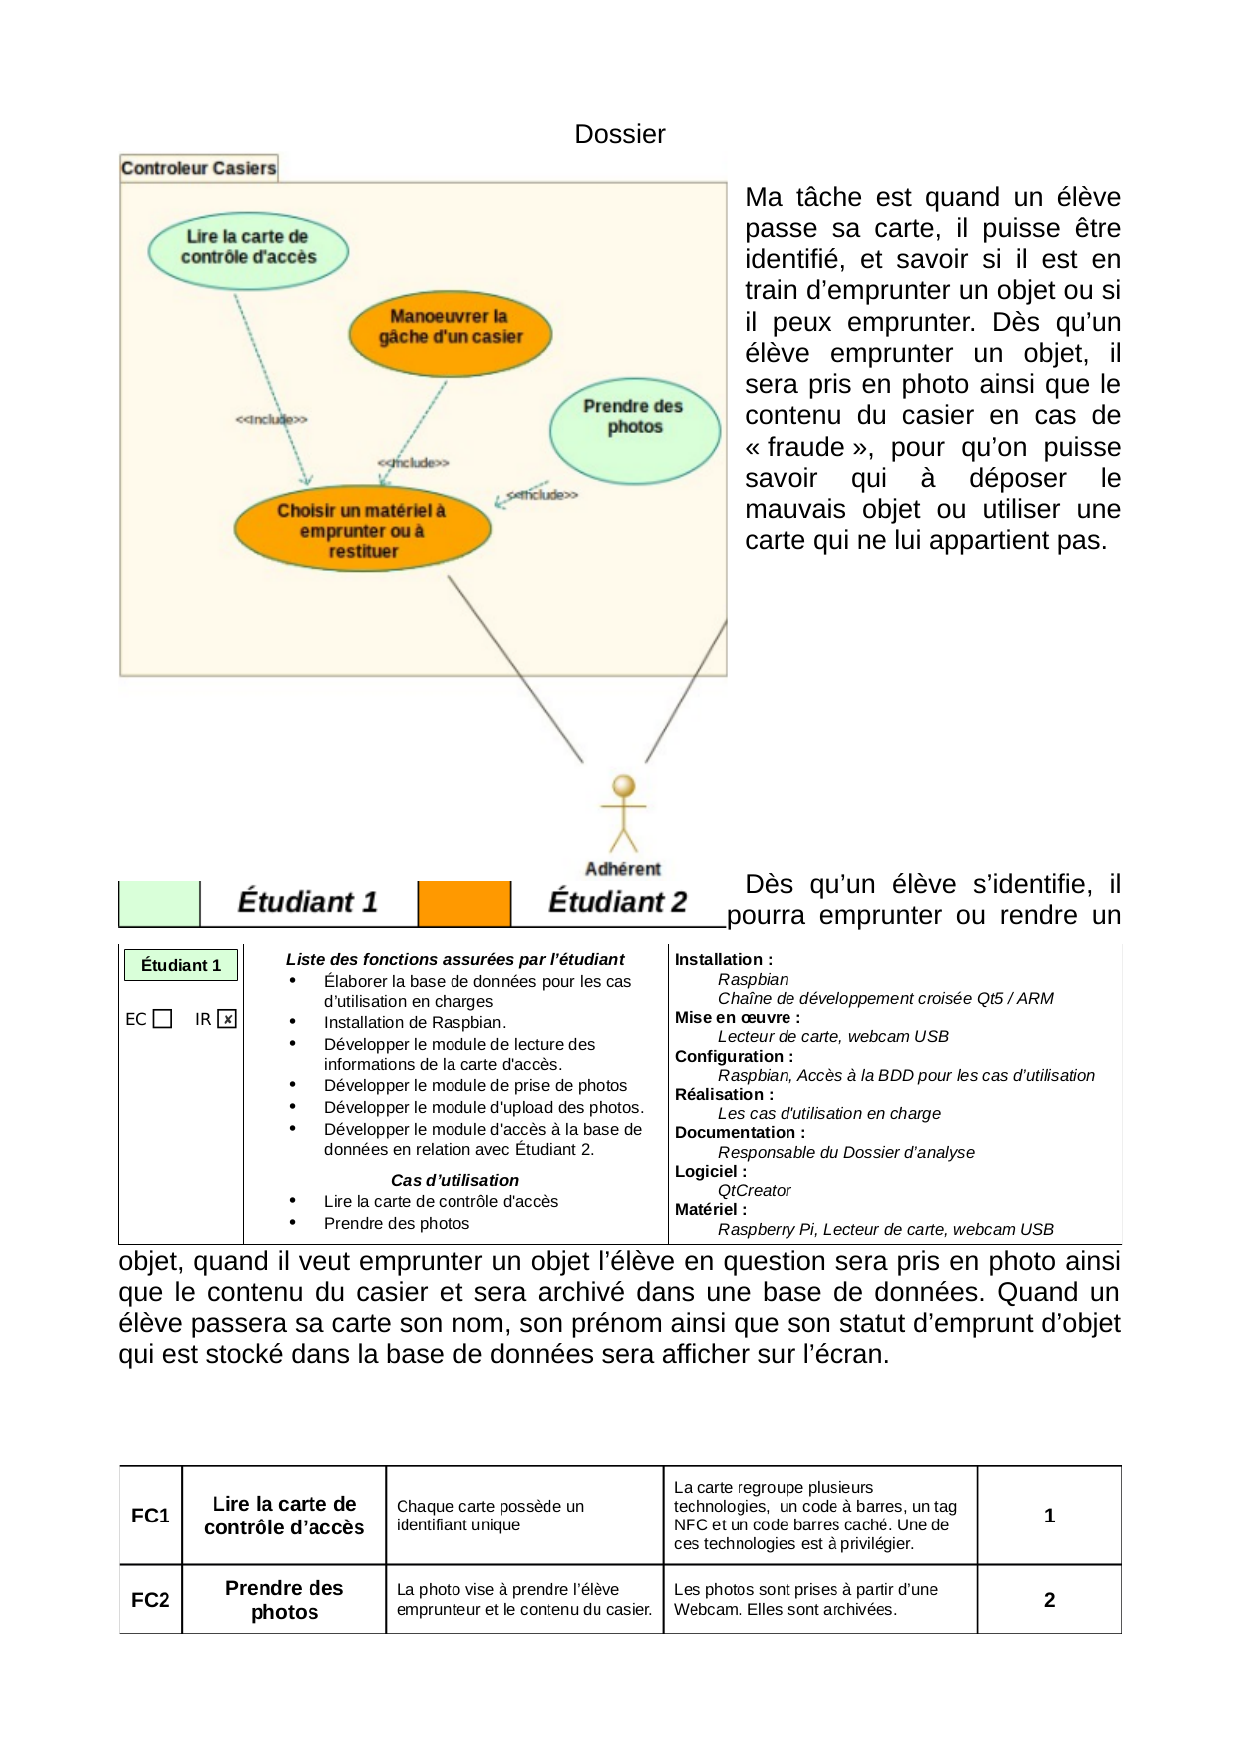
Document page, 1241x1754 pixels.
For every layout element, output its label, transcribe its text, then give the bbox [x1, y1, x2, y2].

picture [118, 151, 728, 928]
text Dossier [118, 118, 1122, 149]
text Dès qu’un élève s’identifie, il pourra emprunter ou rendre un [118, 868, 1122, 944]
picture [118, 944, 1123, 1245]
picture [119, 1465, 1122, 1634]
text Ma tâche est quand un élève passe sa carte, il puisse être identifié, et savoir si il est en train d’emprunter un objet ou si il peux emprunter. Dès qu’un élève emprunter un objet, il sera pris en photo ainsi que le contenu du casier en cas de « fraude », pour qu’on puisse savoir qui à déposer le mauvais objet ou utiliser une carte qui ne lui appartient pas. [728, 181, 1122, 556]
text objet, quand il veut emprunter un objet l’élève en question sera pris en photo ainsi que le contenu du casier et sera archivé dans une base de données. Quand un élève passera sa carte son nom, son prénom ainsi que son statut d’emprunt d’objet qui est stocké dans la base de données sera afficher sur l’écran. [118, 1245, 1122, 1370]
